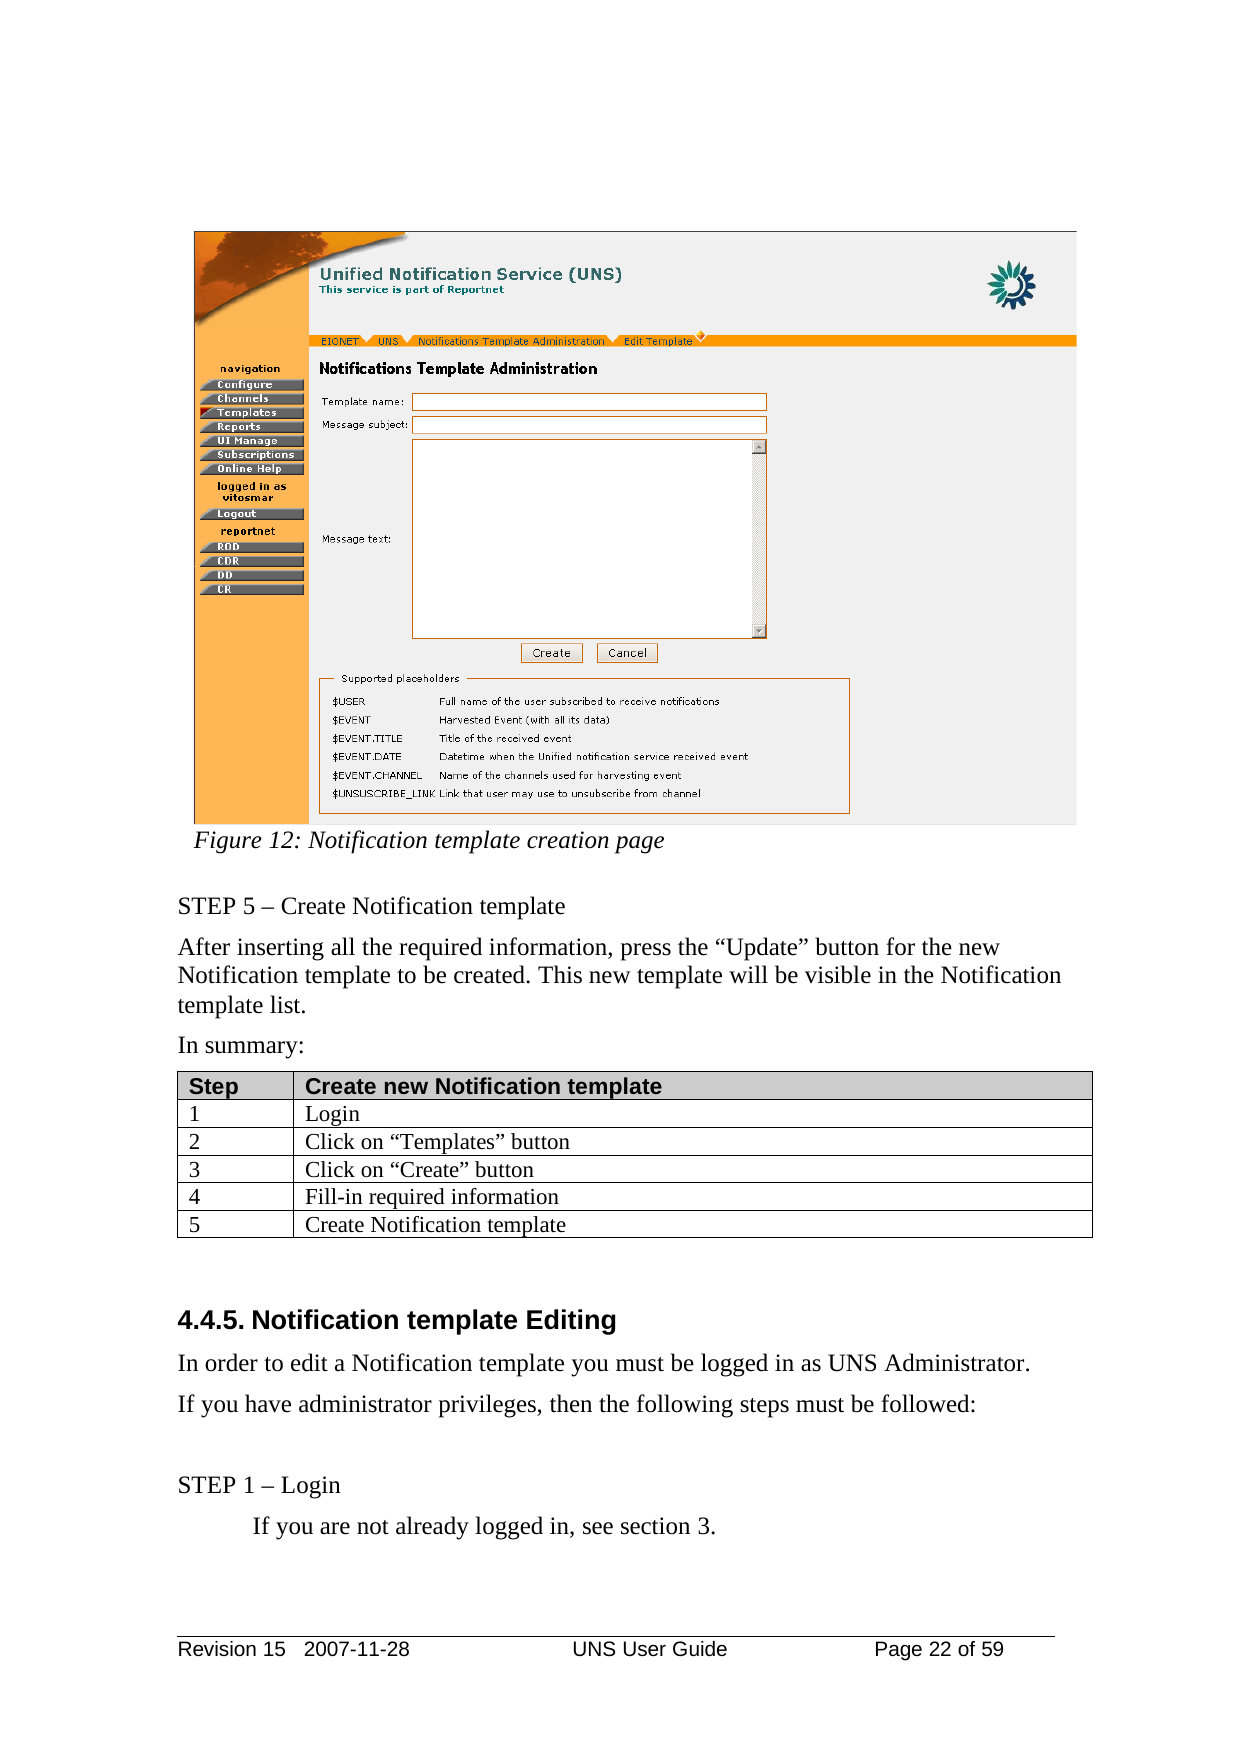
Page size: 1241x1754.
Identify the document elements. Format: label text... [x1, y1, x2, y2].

text In order to edit a Notification template you must be logged in as UNS Administrator. [177, 1348, 1092, 1377]
table_cell 5 [178, 1211, 293, 1237]
table_cell 4 [178, 1183, 293, 1210]
text After inserting all the required information, press the “Update” button for the new Notification template to be created. This new template will be visible in the Notification template list. [177, 931, 1092, 1018]
table_cell 2 [178, 1128, 293, 1154]
text If you are not already logged in, see section 3. [177, 1511, 1092, 1540]
table_cell Click on “Create” button [294, 1156, 1092, 1182]
text STEP 1 – Login [177, 1470, 1092, 1499]
table_cell Create Notification template [294, 1211, 1092, 1237]
text STEP 5 – Create Notification template [177, 891, 1092, 919]
table_cell Click on “Templates” button [294, 1128, 1092, 1154]
text In summary: [177, 1030, 1092, 1059]
picture [193, 231, 1077, 825]
table_cell Login [294, 1100, 1092, 1127]
table_header Step [178, 1072, 293, 1099]
table_cell 3 [178, 1156, 293, 1182]
text If you have administrator privileges, then the following steps must be followed: [177, 1388, 1092, 1418]
subtitle Notification template Editing [177, 1304, 1092, 1335]
table_cell Fill-in required information [294, 1183, 1092, 1210]
text Figure 12: Notification template creation page [194, 825, 1077, 854]
table_header Create new Notification template [294, 1072, 1092, 1099]
table_cell 1 [178, 1100, 293, 1127]
